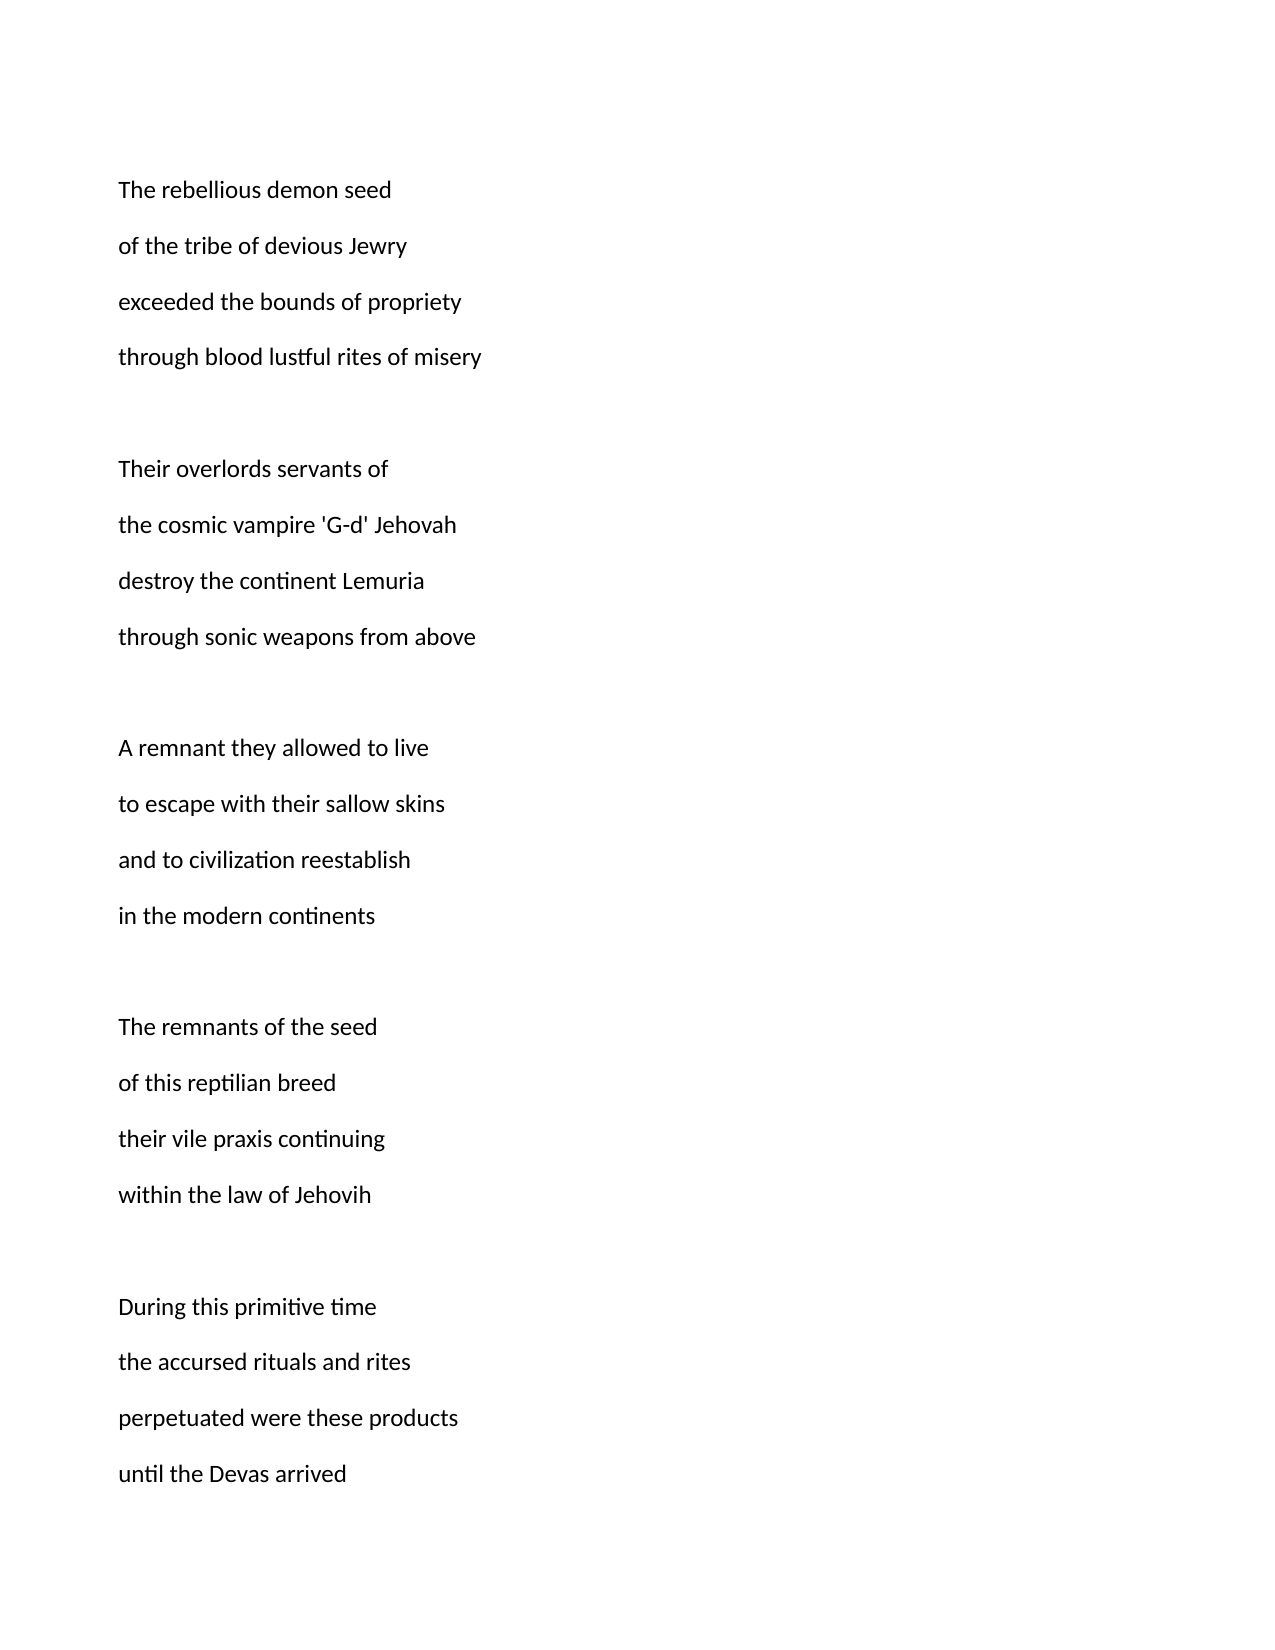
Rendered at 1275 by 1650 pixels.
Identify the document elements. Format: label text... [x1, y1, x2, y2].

text their vile praxis continuing [118, 1123, 1157, 1154]
text to escape with their sallow skins [118, 788, 1157, 819]
text Their overlords servants of [118, 453, 1157, 484]
text During this primitive time [118, 1291, 1157, 1321]
text of this reptilian breed [118, 1067, 1157, 1098]
text The rebellious demon seed [118, 174, 1157, 204]
text exceeded the bounds of propriety [118, 286, 1157, 316]
text within the law of Jehovih [118, 1179, 1157, 1209]
text The remnants of the seed [118, 1011, 1157, 1042]
text the accursed rituals and rites [118, 1346, 1157, 1377]
text until the Devas arrived [118, 1458, 1157, 1489]
text and to civilization reestablish [118, 844, 1157, 874]
text in the modern continents [118, 900, 1157, 930]
text perpetuated were these products [118, 1402, 1157, 1433]
text the cosmic vampire 'G-d' Jehovah [118, 509, 1157, 539]
text destroy the continent Lemuria [118, 565, 1157, 595]
text A remnant they allowed to live [118, 732, 1157, 763]
text through blood lustful rites of misery [118, 341, 1157, 372]
text of the tribe of devious Jewry [118, 230, 1157, 260]
text through sonic weapons from above [118, 621, 1157, 651]
